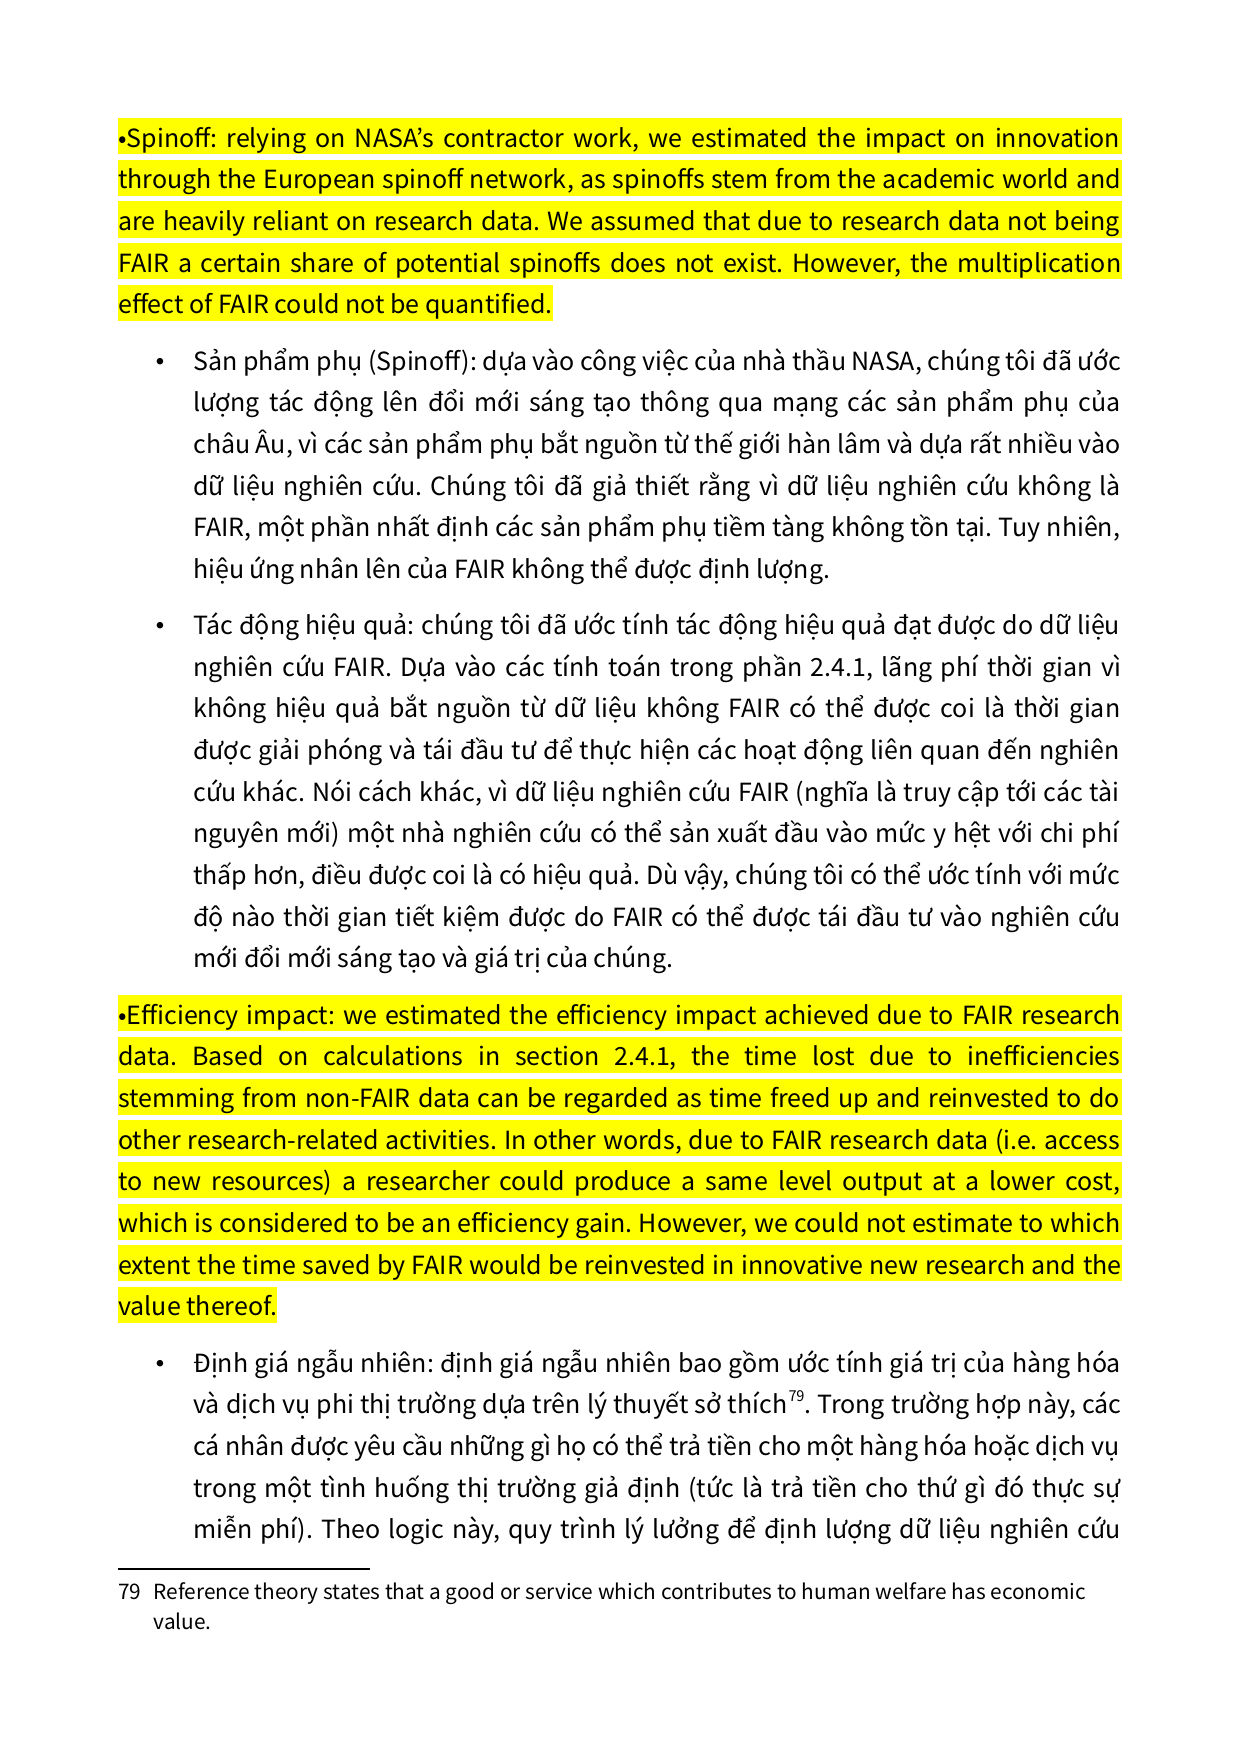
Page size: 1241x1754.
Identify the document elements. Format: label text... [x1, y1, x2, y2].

list Reference theory states that a good or service which contributes to human welfare has economic value. [118, 1575, 1122, 1636]
list Tác động hiệu quả: chúng tôi đã ước tính tác động hiệu quả đạt được do dữ liệu nghiên cứu FAIR. Dựa vào các tính toán trong phần 2.4.1, lãng phí thời gian vì không hiệu quả bắt nguồn từ dữ liệu không FAIR có thể được coi là thời gian được giải phóng và tái đầu tư để thực hiện các hoạt động liên quan đến nghiên cứu khác. Nói cách khác, vì dữ liệu nghiên cứu FAIR (nghĩa là truy cập tới các tài nguyên mới) một nhà nghiên cứu có thể sản xuất đầu vào mức y hệt với chi phí thấp hơn, điều được coi là có hiệu quả. Dù vậy, chúng tôi có thể ước tính với mức độ nào thời gian tiết kiệm được do FAIR có thể được tái đầu tư vào nghiên cứu mới đổi mới sáng tạo và giá trị của chúng. [156, 606, 1122, 975]
list Sản phẩm phụ (Spinoff): dựa vào công việc của nhà thầu NASA, chúng tôi đã ước lượng tác động lên đổi mới sáng tạo thông qua mạng các sản phẩm phụ của châu Âu, vì các sản phẩm phụ bắt nguồn từ thế giới hàn lâm và dựa rất nhiều vào dữ liệu nghiên cứu. Chúng tôi đã giả thiết rằng vì dữ liệu nghiên cứu không là FAIR, một phần nhất định các sản phẩm phụ tiềm tàng không tồn tại. Tuy nhiên, hiệu ứng nhân lên của FAIR không thể được định lượng. [156, 341, 1122, 586]
text •Efficiency impact: we estimated the efficiency impact achieved due to FAIR research data. Based on calculations in section 2.4.1, the time lost due to inefficiencies stemming from non-FAIR data can be regarded as time freed up and reinvested to do other research-related activities. In other words, due to FAIR research data (i.e. access to new resources) a researcher could produce a same level output at a lower cost, which is considered to be an efficiency gain. However, we could not estimate to which extent the time saved by FAIR would be reinvested in innovative new research and the value thereof. [118, 995, 1122, 1323]
list Định giá ngẫu nhiên: định giá ngẫu nhiên bao gồm ước tính giá trị của hàng hóa và dịch vụ phi thị trường dựa trên lý thuyết sở thích. Trong trường hợp này, các cá nhân được yêu cầu những gì họ có thể trả tiền cho một hàng hóa hoặc dịch vụ trong một tình huống thị trường giả định (tức là trả tiền cho thứ gì đó thực sự miễn phí). Theo logic này, quy trình lý lưởng để định lượng dữ liệu nghiên cứu [156, 1343, 1122, 1546]
text •Spinoff: relying on NASA’s contractor work, we estimated the impact on innovation through the European spinoff network, as spinoffs stem from the academic world and are heavily reliant on research data. We assumed that due to research data not being FAIR a certain share of potential spinoffs does not exist. However, the multiplication effect of FAIR could not be quantified. [118, 118, 1122, 321]
